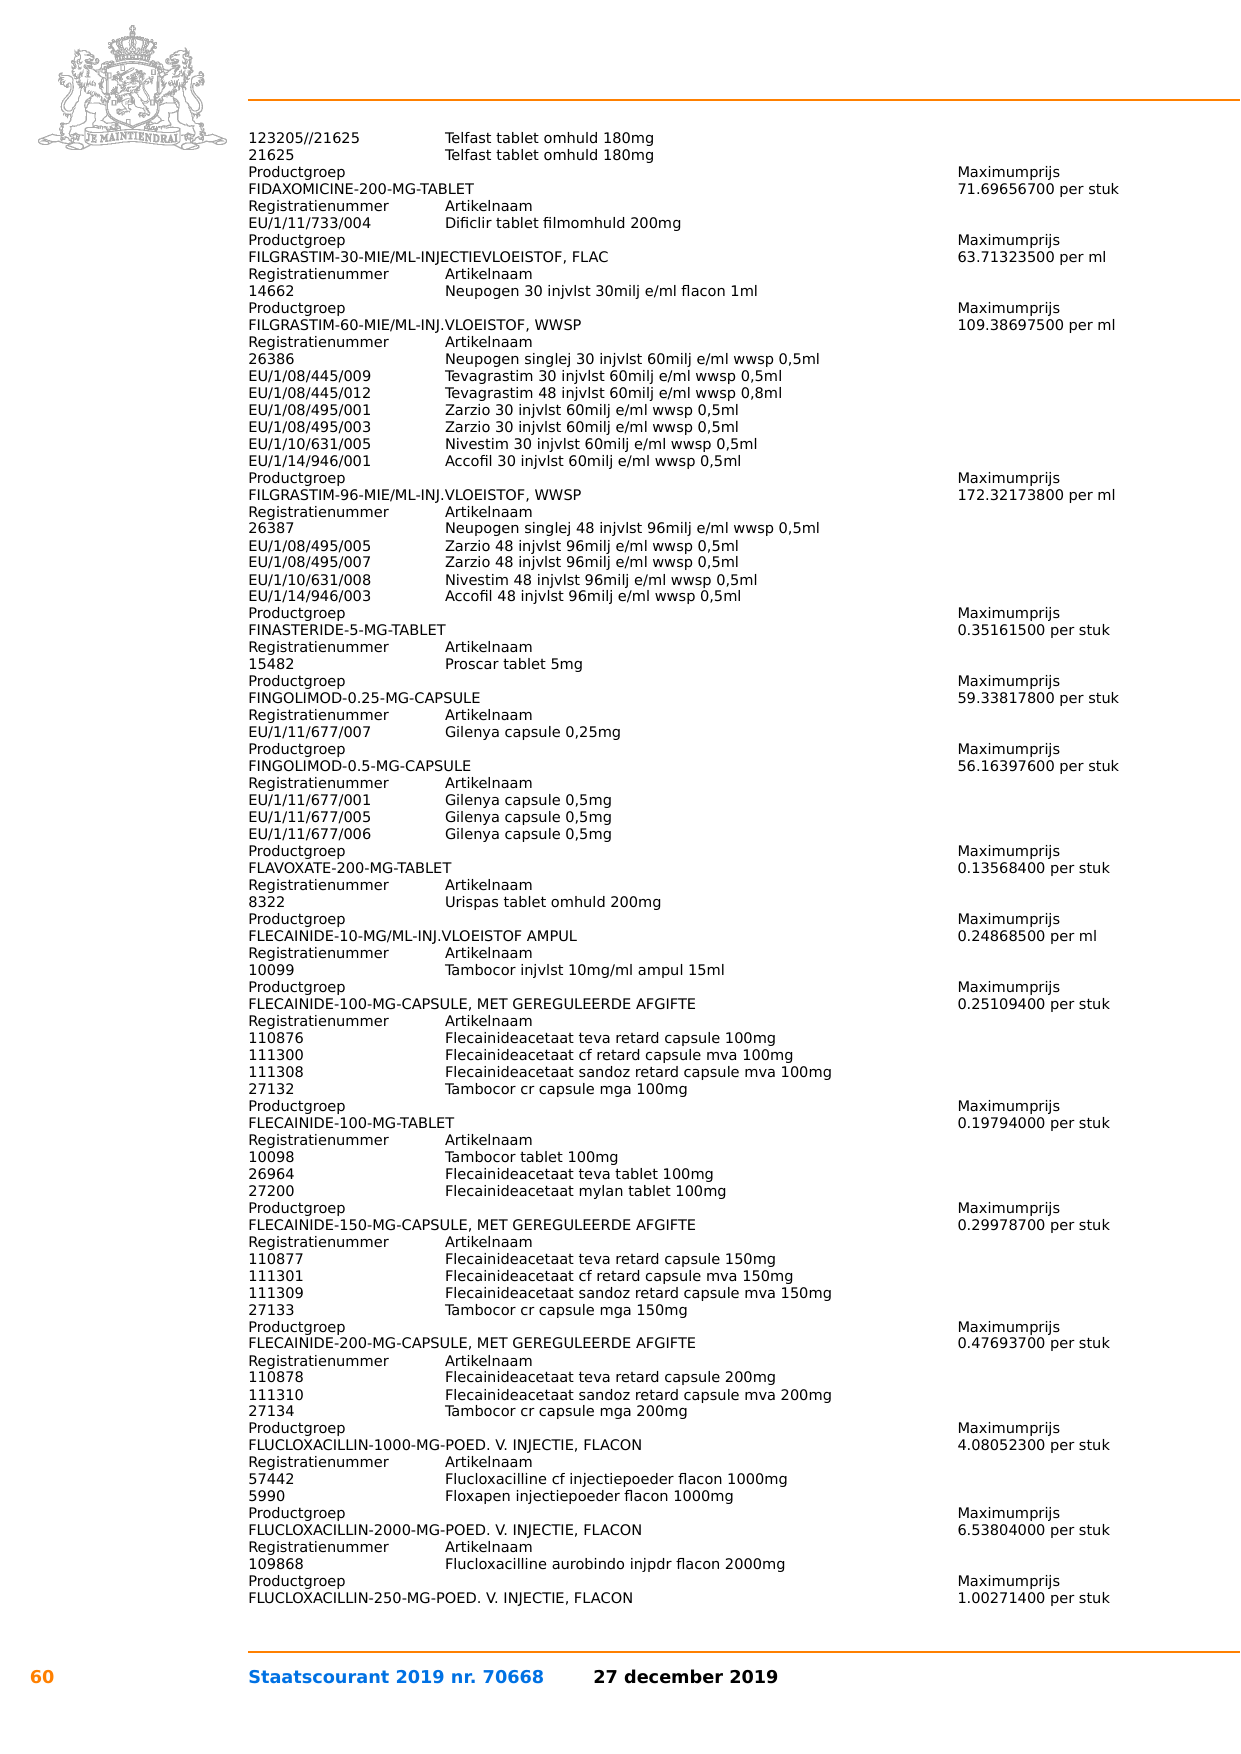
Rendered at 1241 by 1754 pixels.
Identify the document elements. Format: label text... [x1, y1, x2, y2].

table_cell FILGRASTIM-96-MIE/ML-INJ.VLOEISTOF, WWSP [248, 486, 951, 503]
table_cell Flecainideacetaat teva retard capsule 200mg [439, 1369, 951, 1386]
table_cell [439, 164, 951, 181]
table_cell [951, 1454, 1163, 1471]
table_cell [951, 1030, 1163, 1047]
table_cell [951, 1251, 1163, 1267]
table_cell Maximumprijs [951, 1573, 1163, 1590]
table_cell [951, 1386, 1163, 1403]
table_cell Artikelnaam [439, 334, 951, 351]
table_cell Registratienummer [248, 504, 439, 520]
table_cell Neupogen 30 injvlst 30milj e/ml flacon 1ml [439, 283, 951, 300]
table_cell [951, 402, 1163, 418]
table_cell Flecainideacetaat sandoz retard capsule mva 100mg [439, 1064, 951, 1081]
table_cell Productgroep [248, 164, 439, 181]
table_cell [951, 1268, 1163, 1284]
table_cell 57442 [248, 1471, 439, 1488]
table_cell Maximumprijs [951, 1098, 1163, 1115]
table_cell EU/1/14/946/001 [248, 453, 439, 469]
table_cell FLUCLOXACILLIN-250-MG-POED. V. INJECTIE, FLACON [248, 1590, 951, 1607]
table_cell [951, 826, 1163, 843]
table_cell Flecainideacetaat sandoz retard capsule mva 150mg [439, 1285, 951, 1301]
table_cell Artikelnaam [439, 198, 951, 215]
table_cell Registratienummer [248, 639, 439, 656]
table_cell [439, 741, 951, 758]
table_cell Tambocor cr capsule mga 100mg [439, 1081, 951, 1098]
table_cell Productgroep [248, 470, 439, 486]
table_cell [951, 1369, 1163, 1386]
table_cell Flecainideacetaat mylan tablet 100mg [439, 1183, 951, 1199]
table_cell Artikelnaam [439, 1132, 951, 1149]
picture [38, 25, 227, 150]
table_cell FLECAINIDE-100-MG-CAPSULE, MET GEREGULEERDE AFGIFTE [248, 996, 951, 1013]
table_cell Proscar tablet 5mg [439, 656, 951, 673]
table_cell FLAVOXATE-200-MG-TABLET [248, 860, 951, 877]
table_cell 111310 [248, 1386, 439, 1403]
table_cell Telfast tablet omhuld 180mg [439, 130, 951, 147]
table_cell Registratienummer [248, 1132, 439, 1149]
table_cell EU/1/14/946/003 [248, 588, 439, 605]
table_cell [951, 877, 1163, 894]
table_cell 27132 [248, 1081, 439, 1098]
table_cell [951, 554, 1163, 571]
table_cell 71.69656700 per stuk [951, 181, 1163, 198]
table_cell Maximumprijs [951, 843, 1163, 860]
table_cell Productgroep [248, 1420, 439, 1437]
table_cell [951, 588, 1163, 605]
table_cell FINASTERIDE-5-MG-TABLET [248, 622, 951, 639]
table_cell Productgroep [248, 741, 439, 758]
table_cell Tambocor injvlst 10mg/ml ampul 15ml [439, 962, 951, 979]
table_cell 111308 [248, 1064, 439, 1081]
table_cell [439, 1505, 951, 1522]
table_cell Artikelnaam [439, 639, 951, 656]
table_cell Registratienummer [248, 775, 439, 792]
table_cell Tambocor cr capsule mga 200mg [439, 1403, 951, 1420]
table_cell [951, 1064, 1163, 1081]
table_cell 8322 [248, 894, 439, 911]
table_cell [951, 1301, 1163, 1318]
table_cell [951, 792, 1163, 809]
table_cell [439, 979, 951, 996]
table_cell 0.19794000 per stuk [951, 1115, 1163, 1132]
table_cell [439, 1573, 951, 1590]
table_cell [951, 1471, 1163, 1488]
table_cell 1.00271400 per stuk [951, 1590, 1163, 1607]
table_cell Accofil 48 injvlst 96milj e/ml wwsp 0,5ml [439, 588, 951, 605]
table_cell Gilenya capsule 0,25mg [439, 724, 951, 741]
table_cell [951, 1047, 1163, 1064]
table_cell Registratienummer [248, 198, 439, 215]
table_cell Registratienummer [248, 1539, 439, 1556]
table_cell Maximumprijs [951, 673, 1163, 690]
table_cell Artikelnaam [439, 1353, 951, 1369]
table_cell Gilenya capsule 0,5mg [439, 826, 951, 843]
table_cell Artikelnaam [439, 504, 951, 520]
table_cell 5990 [248, 1488, 439, 1505]
table_cell FLUCLOXACILLIN-2000-MG-POED. V. INJECTIE, FLACON [248, 1522, 951, 1539]
table_cell Urispas tablet omhuld 200mg [439, 894, 951, 911]
table_cell [951, 1353, 1163, 1369]
table_cell 6.53804000 per stuk [951, 1522, 1163, 1539]
table_cell 0.13568400 per stuk [951, 860, 1163, 877]
table_cell [951, 1013, 1163, 1030]
table_cell Productgroep [248, 1200, 439, 1217]
table_cell Flecainideacetaat cf retard capsule mva 100mg [439, 1047, 951, 1064]
table_cell Gilenya capsule 0,5mg [439, 809, 951, 826]
table_cell Productgroep [248, 1505, 439, 1522]
table_cell Artikelnaam [439, 1234, 951, 1251]
table_cell [951, 571, 1163, 588]
table_cell EU/1/08/445/009 [248, 368, 439, 384]
table_cell Artikelnaam [439, 775, 951, 792]
table_cell Productgroep [248, 673, 439, 690]
table_cell Neupogen singlej 30 injvlst 60milj e/ml wwsp 0,5ml [439, 351, 951, 368]
table_cell 109.38697500 per ml [951, 317, 1163, 334]
table_cell Nivestim 30 injvlst 60milj e/ml wwsp 0,5ml [439, 436, 951, 452]
table_cell Registratienummer [248, 945, 439, 962]
table_cell EU/1/11/677/005 [248, 809, 439, 826]
table_cell Nivestim 48 injvlst 96milj e/ml wwsp 0,5ml [439, 571, 951, 588]
table_cell FLECAINIDE-10-MG/ML-INJ.VLOEISTOF AMPUL [248, 928, 951, 945]
table_cell [951, 1081, 1163, 1098]
table_cell Tambocor tablet 100mg [439, 1149, 951, 1166]
table_cell EU/1/08/445/012 [248, 385, 439, 402]
table_cell Maximumprijs [951, 1420, 1163, 1437]
table_cell 110877 [248, 1251, 439, 1267]
table_cell FINGOLIMOD-0.5-MG-CAPSULE [248, 758, 951, 775]
table_cell EU/1/08/495/001 [248, 402, 439, 418]
table_cell [951, 809, 1163, 826]
table_cell EU/1/08/495/007 [248, 554, 439, 571]
table_cell Floxapen injectiepoeder flacon 1000mg [439, 1488, 951, 1505]
table_cell 0.24868500 per ml [951, 928, 1163, 945]
table_cell EU/1/11/733/004 [248, 215, 439, 232]
table_cell [951, 215, 1163, 232]
table_cell 27134 [248, 1403, 439, 1420]
table_cell 26386 [248, 351, 439, 368]
table_cell [439, 843, 951, 860]
table_cell Maximumprijs [951, 741, 1163, 758]
table_cell EU/1/08/495/005 [248, 538, 439, 554]
table_cell 4.08052300 per stuk [951, 1437, 1163, 1454]
table_cell Registratienummer [248, 1013, 439, 1030]
table_cell Tambocor cr capsule mga 150mg [439, 1301, 951, 1318]
table_cell [951, 436, 1163, 452]
table_cell Zarzio 30 injvlst 60milj e/ml wwsp 0,5ml [439, 402, 951, 418]
table_cell FIDAXOMICINE-200-MG-TABLET [248, 181, 951, 198]
table_cell [951, 283, 1163, 300]
table_cell Productgroep [248, 1573, 439, 1590]
table_cell 56.16397600 per stuk [951, 758, 1163, 775]
table_cell 14662 [248, 283, 439, 300]
table_cell Maximumprijs [951, 164, 1163, 181]
table_cell 109868 [248, 1556, 439, 1573]
table_cell Productgroep [248, 1319, 439, 1335]
table_cell 59.33817800 per stuk [951, 690, 1163, 707]
table_cell Maximumprijs [951, 1505, 1163, 1522]
table_cell 111309 [248, 1285, 439, 1301]
table_cell Registratienummer [248, 707, 439, 724]
table_cell [951, 334, 1163, 351]
table_cell Registratienummer [248, 1353, 439, 1369]
table_cell 27200 [248, 1183, 439, 1199]
table_cell Productgroep [248, 605, 439, 622]
table_cell Flucloxacilline aurobindo injpdr flacon 2000mg [439, 1556, 951, 1573]
table_cell 0.25109400 per stuk [951, 996, 1163, 1013]
table_cell Maximumprijs [951, 605, 1163, 622]
table_cell Tevagrastim 30 injvlst 60milj e/ml wwsp 0,5ml [439, 368, 951, 384]
table_cell 21625 [248, 147, 439, 164]
table_cell Artikelnaam [439, 945, 951, 962]
table_cell [951, 1183, 1163, 1199]
table_cell [951, 775, 1163, 792]
table_cell Maximumprijs [951, 300, 1163, 317]
table_cell Registratienummer [248, 1454, 439, 1471]
table_cell 15482 [248, 656, 439, 673]
table_cell [951, 707, 1163, 724]
table_cell Productgroep [248, 1098, 439, 1115]
table_cell Registratienummer [248, 334, 439, 351]
table_cell [951, 198, 1163, 215]
table_cell EU/1/11/677/006 [248, 826, 439, 843]
table_cell [951, 1488, 1163, 1505]
table_cell [951, 147, 1163, 164]
table_cell 172.32173800 per ml [951, 486, 1163, 503]
table_cell EU/1/11/677/001 [248, 792, 439, 809]
table_cell Flucloxacilline cf injectiepoeder flacon 1000mg [439, 1471, 951, 1488]
table_cell Flecainideacetaat teva retard capsule 100mg [439, 1030, 951, 1047]
table_cell Artikelnaam [439, 1013, 951, 1030]
table_cell [951, 1149, 1163, 1166]
table_cell Flecainideacetaat teva retard capsule 150mg [439, 1251, 951, 1267]
table_cell [951, 894, 1163, 911]
table_cell Accofil 30 injvlst 60milj e/ml wwsp 0,5ml [439, 453, 951, 469]
table_cell [439, 232, 951, 249]
table_cell [951, 1556, 1163, 1573]
table_cell FLECAINIDE-100-MG-TABLET [248, 1115, 951, 1132]
table_cell Maximumprijs [951, 1319, 1163, 1335]
table_cell Productgroep [248, 300, 439, 317]
table_cell [951, 1285, 1163, 1301]
table_cell 10098 [248, 1149, 439, 1166]
table_cell [951, 1403, 1163, 1420]
table_cell FINGOLIMOD-0.25-MG-CAPSULE [248, 690, 951, 707]
table_cell [951, 656, 1163, 673]
table_cell EU/1/08/495/003 [248, 419, 439, 436]
table_cell [951, 945, 1163, 962]
table_cell [951, 1539, 1163, 1556]
table_cell Zarzio 30 injvlst 60milj e/ml wwsp 0,5ml [439, 419, 951, 436]
table_cell 10099 [248, 962, 439, 979]
table_cell [951, 639, 1163, 656]
table_cell [951, 385, 1163, 402]
table_cell [951, 538, 1163, 554]
table_cell [951, 1132, 1163, 1149]
table_cell [439, 1098, 951, 1115]
table_cell [439, 1420, 951, 1437]
table_cell [951, 724, 1163, 741]
table_cell FILGRASTIM-30-MIE/ML-INJECTIEVLOEISTOF, FLAC [248, 249, 951, 266]
table_cell [951, 1166, 1163, 1183]
table_cell Maximumprijs [951, 1200, 1163, 1217]
table_cell Flecainideacetaat sandoz retard capsule mva 200mg [439, 1386, 951, 1403]
table_cell [951, 351, 1163, 368]
table_cell FLECAINIDE-200-MG-CAPSULE, MET GEREGULEERDE AFGIFTE [248, 1335, 951, 1352]
table_cell 111301 [248, 1268, 439, 1284]
table_cell Maximumprijs [951, 470, 1163, 486]
table_cell [951, 368, 1163, 384]
table_cell 26387 [248, 520, 439, 537]
table_cell FLECAINIDE-150-MG-CAPSULE, MET GEREGULEERDE AFGIFTE [248, 1217, 951, 1233]
table_cell 110878 [248, 1369, 439, 1386]
table_cell [439, 605, 951, 622]
table_cell FILGRASTIM-60-MIE/ML-INJ.VLOEISTOF, WWSP [248, 317, 951, 334]
table_cell Registratienummer [248, 266, 439, 283]
table_cell [439, 1319, 951, 1335]
table_cell [951, 1234, 1163, 1251]
table_cell 0.35161500 per stuk [951, 622, 1163, 639]
table_cell [951, 266, 1163, 283]
table_cell 0.29978700 per stuk [951, 1217, 1163, 1233]
table_cell [439, 673, 951, 690]
table_cell [951, 453, 1163, 469]
table_cell [439, 911, 951, 928]
table_cell Flecainideacetaat cf retard capsule mva 150mg [439, 1268, 951, 1284]
table_cell 110876 [248, 1030, 439, 1047]
table_cell 111300 [248, 1047, 439, 1064]
table_cell [951, 504, 1163, 520]
table_cell Artikelnaam [439, 877, 951, 894]
table_cell Maximumprijs [951, 911, 1163, 928]
table_cell Dificlir tablet filmomhuld 200mg [439, 215, 951, 232]
table_cell [439, 300, 951, 317]
table_cell 26964 [248, 1166, 439, 1183]
table_cell Neupogen singlej 48 injvlst 96milj e/ml wwsp 0,5ml [439, 520, 951, 537]
table_cell Productgroep [248, 979, 439, 996]
table_cell 27133 [248, 1301, 439, 1318]
table_cell EU/1/10/631/005 [248, 436, 439, 452]
table_cell Maximumprijs [951, 232, 1163, 249]
table_cell Flecainideacetaat teva tablet 100mg [439, 1166, 951, 1183]
table_cell 123205//21625 [248, 130, 439, 147]
table_cell [439, 1200, 951, 1217]
table_cell Productgroep [248, 843, 439, 860]
table_cell 63.71323500 per ml [951, 249, 1163, 266]
table_cell Artikelnaam [439, 1539, 951, 1556]
table_cell Tevagrastim 48 injvlst 60milj e/ml wwsp 0,8ml [439, 385, 951, 402]
table_cell [951, 962, 1163, 979]
table_cell Zarzio 48 injvlst 96milj e/ml wwsp 0,5ml [439, 538, 951, 554]
table_cell FLUCLOXACILLIN-1000-MG-POED. V. INJECTIE, FLACON [248, 1437, 951, 1454]
table_cell EU/1/11/677/007 [248, 724, 439, 741]
table_cell 0.47693700 per stuk [951, 1335, 1163, 1352]
table_cell Artikelnaam [439, 266, 951, 283]
table_cell Productgroep [248, 911, 439, 928]
table_cell Registratienummer [248, 877, 439, 894]
table_cell Artikelnaam [439, 1454, 951, 1471]
table_cell [951, 419, 1163, 436]
table_cell Telfast tablet omhuld 180mg [439, 147, 951, 164]
table_cell [951, 520, 1163, 537]
table_cell Registratienummer [248, 1234, 439, 1251]
table_cell Productgroep [248, 232, 439, 249]
table_cell EU/1/10/631/008 [248, 571, 439, 588]
table_cell [439, 470, 951, 486]
table_cell Zarzio 48 injvlst 96milj e/ml wwsp 0,5ml [439, 554, 951, 571]
table_cell Maximumprijs [951, 979, 1163, 996]
table_cell Artikelnaam [439, 707, 951, 724]
table_cell [951, 130, 1163, 147]
table_cell Gilenya capsule 0,5mg [439, 792, 951, 809]
